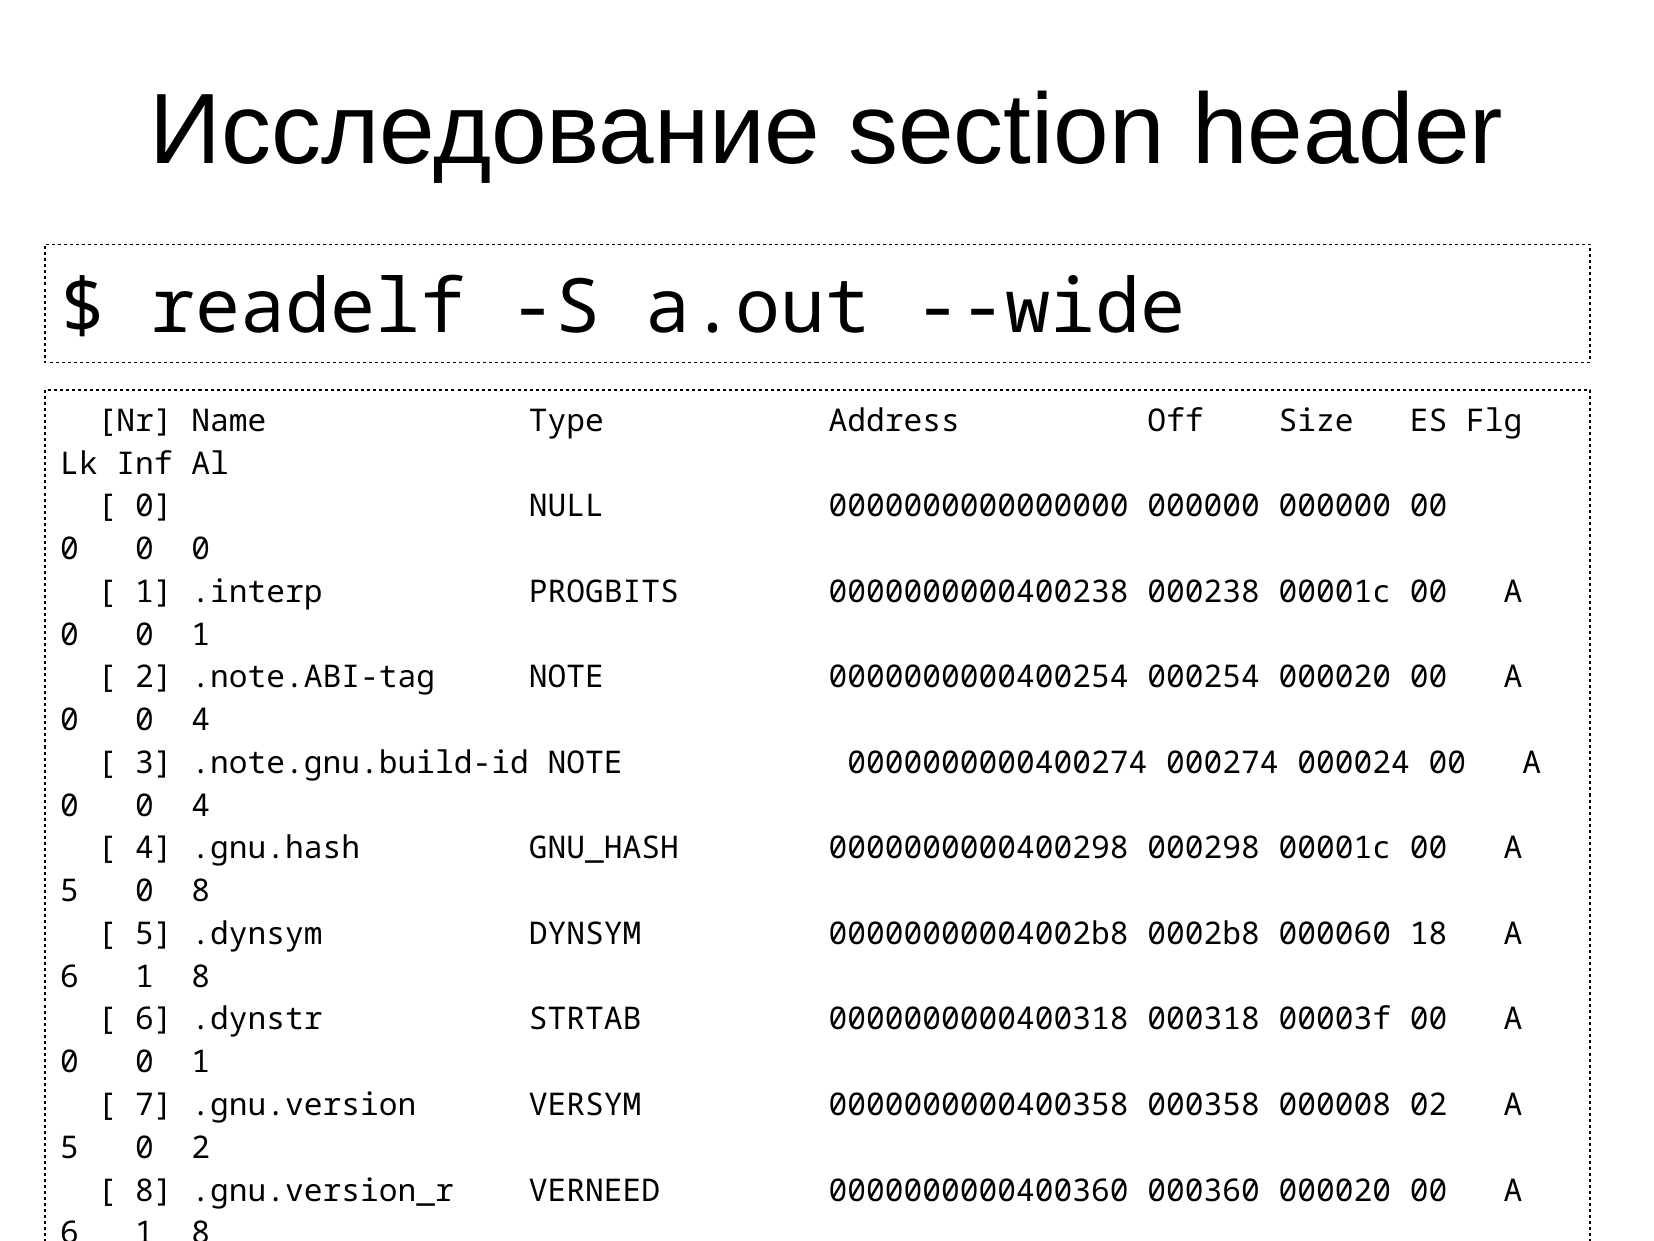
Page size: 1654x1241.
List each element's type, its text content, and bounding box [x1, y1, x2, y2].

title Исследование section header [82, 24, 1571, 233]
text_box $ readelf -S a.out --wide [45, 244, 1591, 361]
text_box [Nr] Name Type Address Off Size ES Flg Lk Inf Al [ 0] NULL 0000000000000000 000000 000000 00 0 0 0 [ 1] .interp PROGBITS 0000000000400238 000238 00001c 00 A 0 0 1 [ 2] .note.ABI-tag NOTE 0000000000400254 000254 000020 00 A 0 0 4 [ 3] .note.gnu.build-id NOTE 0000000000400274 000274 000024 00 A 0 0 4 [ 4] .gnu.hash GNU_HASH 0000000000400298 000298 00001c 00 A 5 0 8 [ 5] .dynsym DYNSYM 00000000004002b8 0002b8 000060 18 A 6 1 8 [ 6] .dynstr STRTAB 0000000000400318 000318 00003f 00 A 0 0 1 [ 7] .gnu.version VERSYM 0000000000400358 000358 000008 02 A 5 0 2 [ 8] .gnu.version_r VERNEED 0000000000400360 000360 000020 00 A 6 1 8 [ 9] .rela.dyn RELA 0000000000400380 000380 000018 18 A 5 0 8 [10] .rela.plt RELA 0000000000400398 000398 000048 18 A 5 12 8 [11] .init PROGBITS 00000000004003e0 0003e0 00001a 00 AX 0 0 4 [12] .plt PROGBITS 0000000000400400 000400 000040 10 AX 0 0 16 [13] .text PROGBITS 0000000000400440 000440 0001b2 00 AX 0 0 16 [14] .fini PROGBITS 00000000004005f4 0005f4 000009 00 AX 0 0 4 [15] .rodata PROGBITS 0000000000400600 000600 00000d 00 A 0 0 4 [16] .eh_frame_hdr PROGBITS 0000000000400610 000610 00003c 00 A 0 0 4 .... и так далее .... [45, 390, 1591, 1216]
